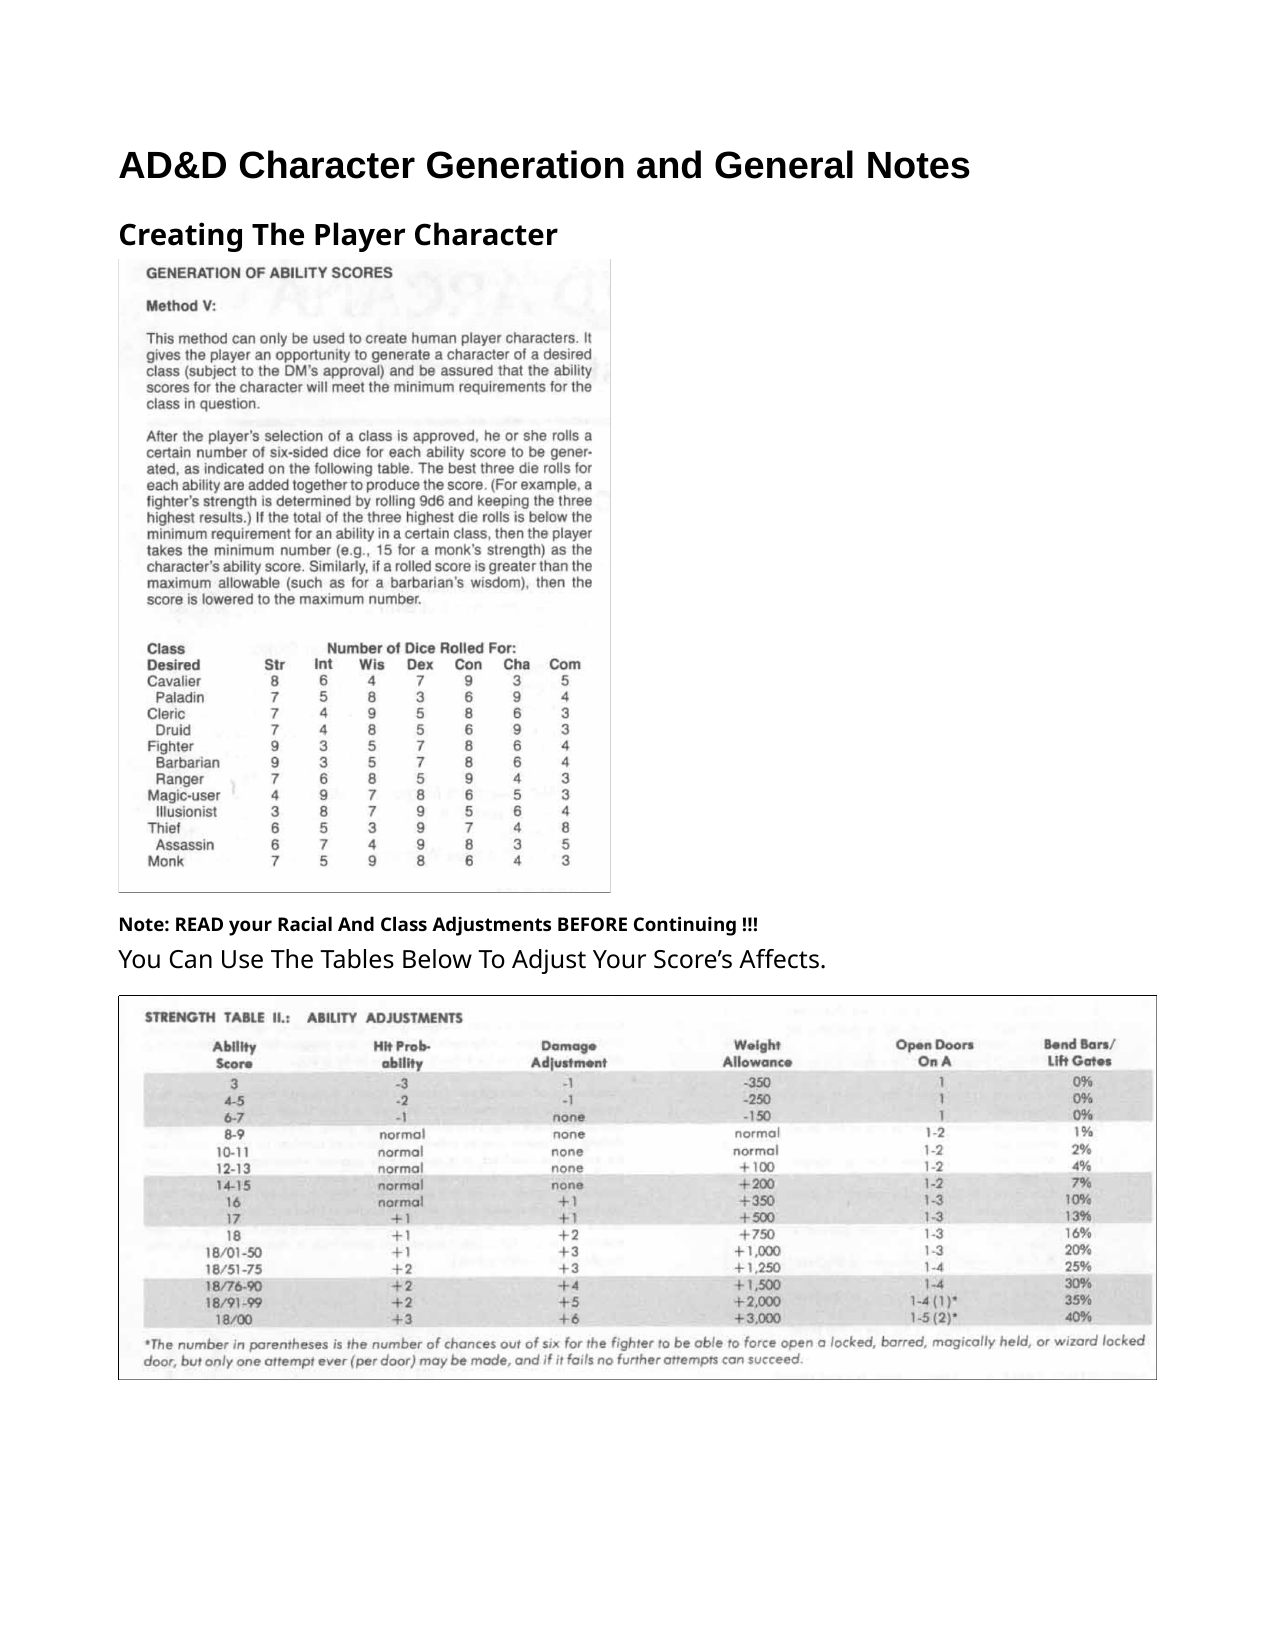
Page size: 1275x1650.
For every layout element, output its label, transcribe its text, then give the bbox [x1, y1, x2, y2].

text Note: READ your Racial And Class Adjustments BEFORE Continuing !!! You Can Use The Tables Below To Adjust Your Score’s Affects. [118, 911, 1157, 976]
picture [118, 259, 611, 893]
subtitle Creating The Player Character [118, 214, 1157, 254]
subtitle AD&D Character Generation and General Notes [118, 143, 1157, 187]
picture [118, 995, 1157, 1380]
